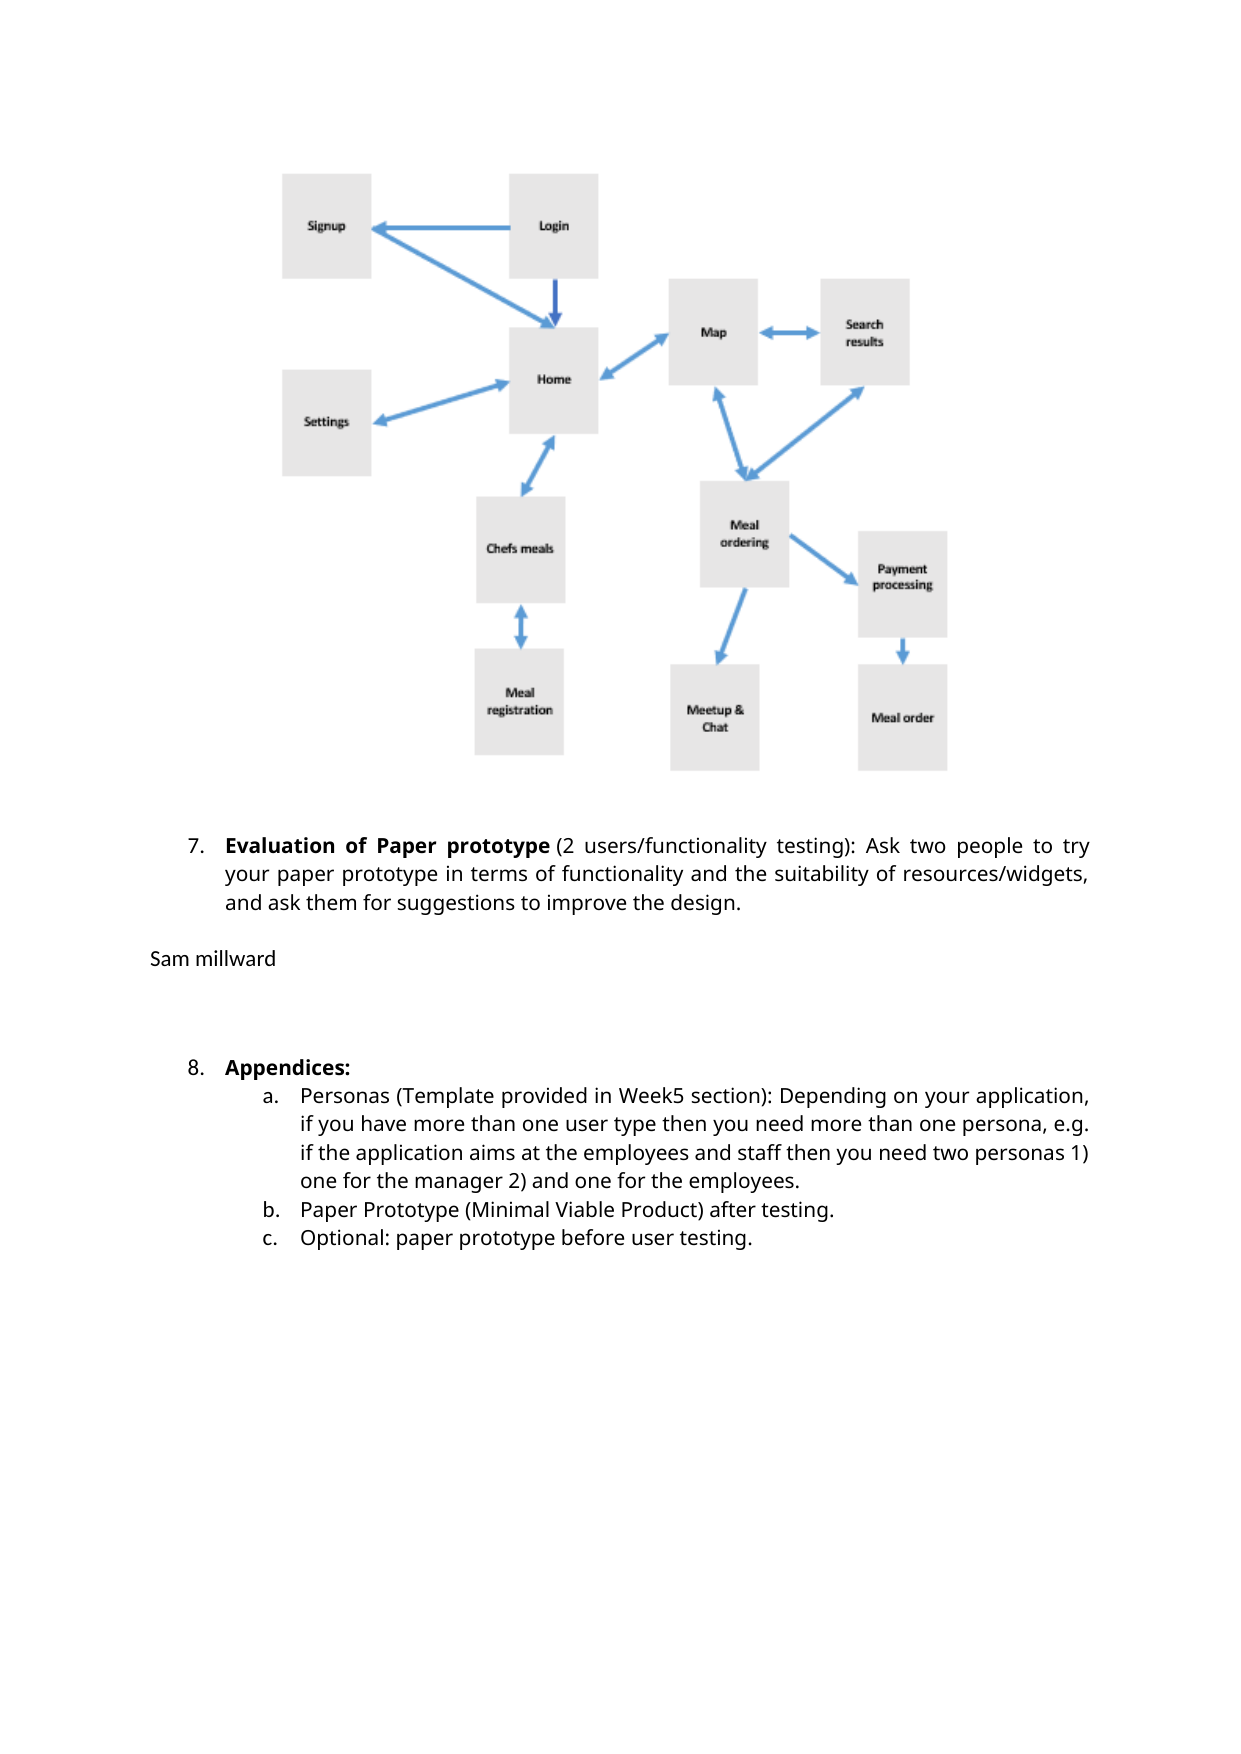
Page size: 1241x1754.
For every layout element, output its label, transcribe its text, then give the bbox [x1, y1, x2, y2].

list Evaluation of Paper prototype (2 users/functionality testing): Ask two people to try your paper prototype in terms of functionality and the suitability of resources/widgets, and ask them for suggestions to improve the design. [187, 831, 1090, 916]
list Paper Prototype (Minimal Viable Product) after testing. [262, 1195, 1090, 1223]
list Appendices: [187, 1053, 1090, 1081]
list Optional: paper prototype before user testing. [262, 1223, 1090, 1252]
text Sam millward [150, 944, 1090, 972]
list Personas (Template provided in Week5 section): Depending on your application, if you have more than one user type then you need more than one persona, e.g. if the application aims at the employees and staff then you need two personas 1) one for the manager 2) and one for the employees. [262, 1081, 1090, 1195]
